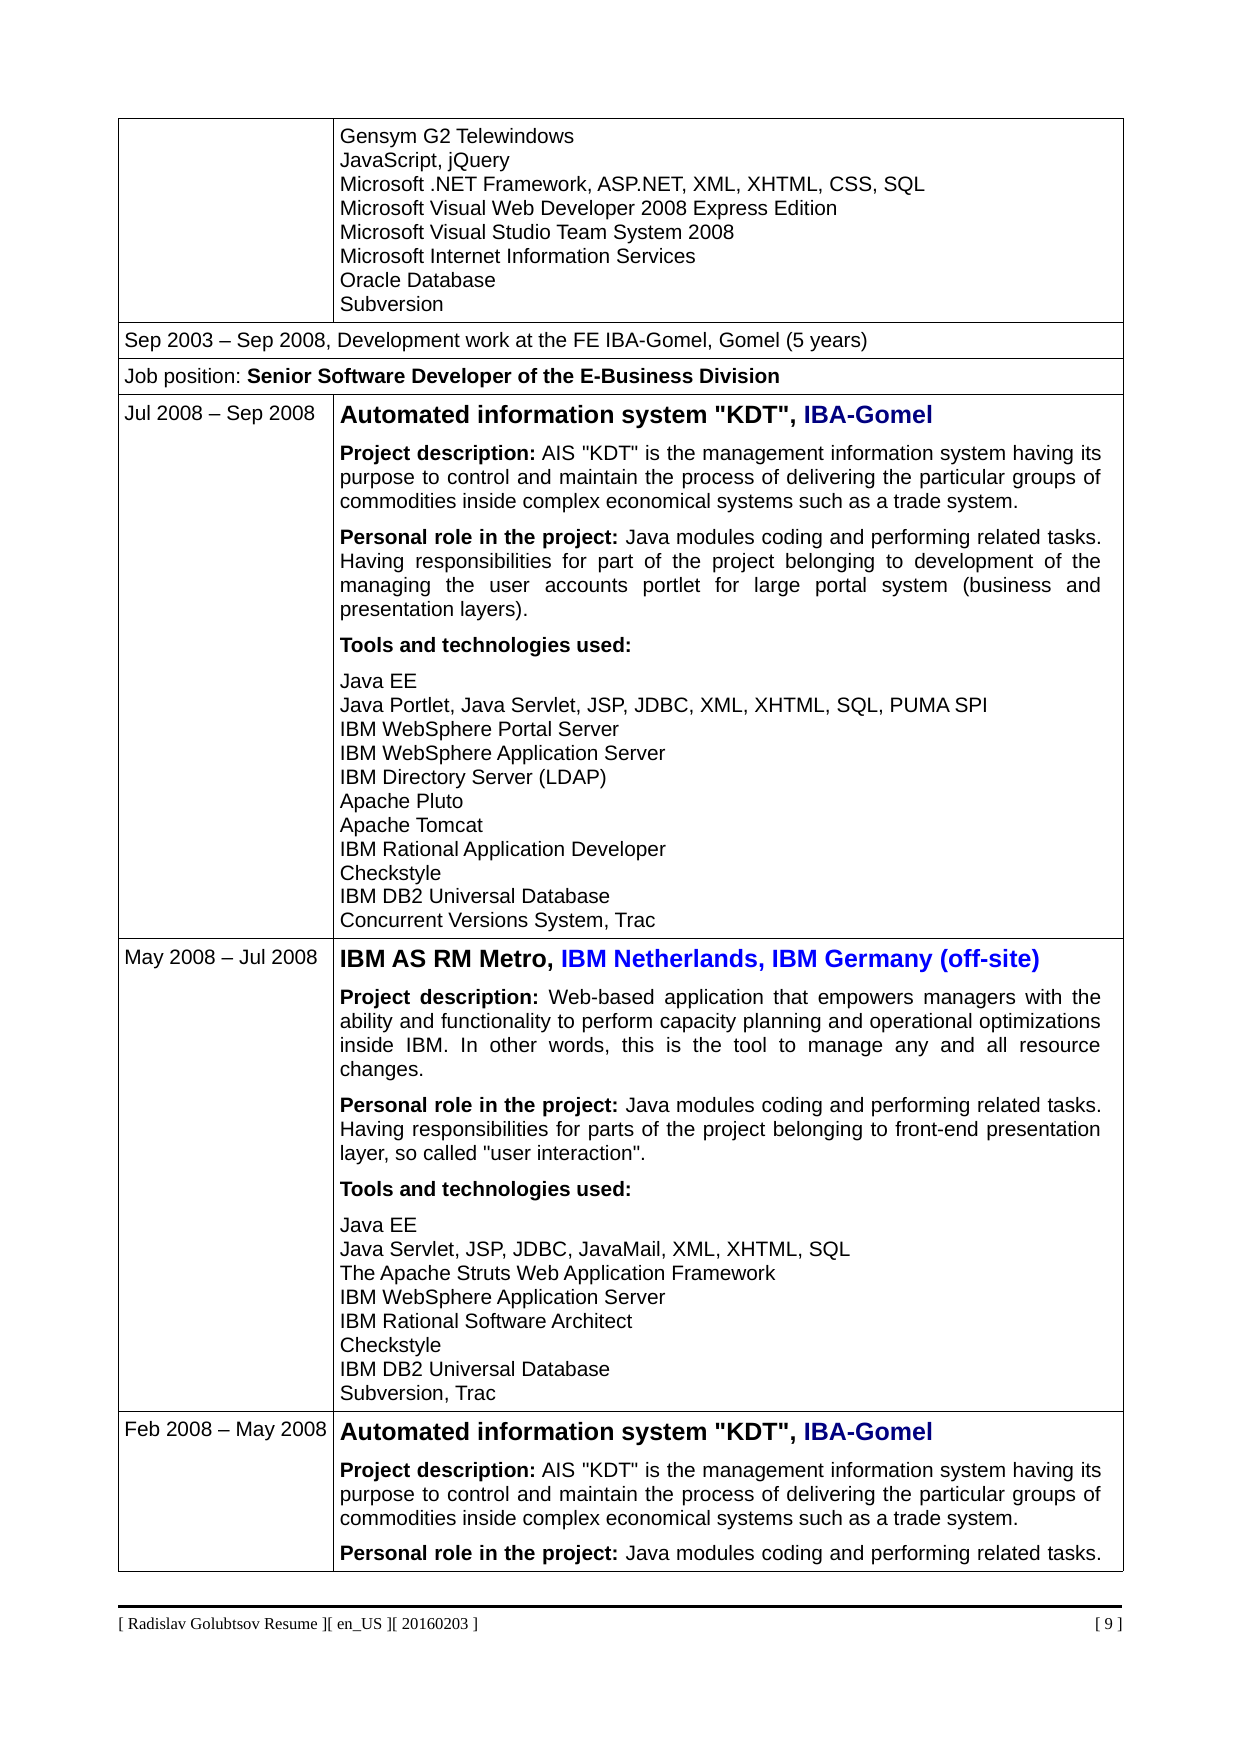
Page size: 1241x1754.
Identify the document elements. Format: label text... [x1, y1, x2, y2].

table_cell Feb 2008 – May 2008 [119, 1412, 333, 1571]
table_cell Automated information system "KDT", IBA-Gomel Project description: AIS "KDT" is the management information system having its purpose to control and maintain the process of delivering the particular groups of commodities inside complex economical systems such as a trade system. Personal role in the project: Java modules coding and performing related tasks. Having responsibilities for part of the project belonging to development of the managing the user accounts portlet for large portal system (business and presentation layers). Tools and technologies used: Java EE Java Portlet, Java Servlet, JSP, JDBC, XML, XHTML, SQL, PUMA SPI IBM WebSphere Portal Server IBM WebSphere Application Server IBM Directory Server (LDAP) Apache Pluto Apache Tomcat IBM Rational Application Developer Checkstyle IBM DB2 Universal Database Concurrent Versions System, Trac [334, 395, 1123, 938]
table_cell Gensym G2 Telewindows JavaScript, jQuery Microsoft .NET Framework, ASP.NET, XML, XHTML, CSS, SQL Microsoft Visual Web Developer 2008 Express Edition Microsoft Visual Studio Team System 2008 Microsoft Internet Information Services Oracle Database Subversion [334, 119, 1123, 322]
table_cell [119, 119, 333, 322]
table_cell May 2008 – Jul 2008 [119, 939, 333, 1411]
table_cell Automated information system "KDT", IBA-Gomel Project description: AIS "KDT" is the management information system having its purpose to control and maintain the process of delivering the particular groups of commodities inside complex economical systems such as a trade system. Personal role in the project: Java modules coding and performing related tasks. [334, 1412, 1123, 1571]
table_cell Job position: Senior Software Developer of the E-Business Division [119, 359, 1123, 394]
table_cell Sep 2003 – Sep 2008, Development work at the FE IBA-Gomel, Gomel (5 years) [119, 323, 1123, 358]
table_cell IBM AS RM Metro, IBM Netherlands, IBM Germany (off-site) Project description: Web-based application that empowers managers with the ability and functionality to perform capacity planning and operational optimizations inside IBM. In other words, this is the tool to manage any and all resource changes. Personal role in the project: Java modules coding and performing related tasks. Having responsibilities for parts of the project belonging to front-end presentation layer, so called "user interaction". Tools and technologies used: Java EE Java Servlet, JSP, JDBC, JavaMail, XML, XHTML, SQL The Apache Struts Web Application Framework IBM WebSphere Application Server IBM Rational Software Architect Checkstyle IBM DB2 Universal Database Subversion, Trac [334, 939, 1123, 1411]
table_cell Jul 2008 – Sep 2008 [119, 395, 333, 938]
